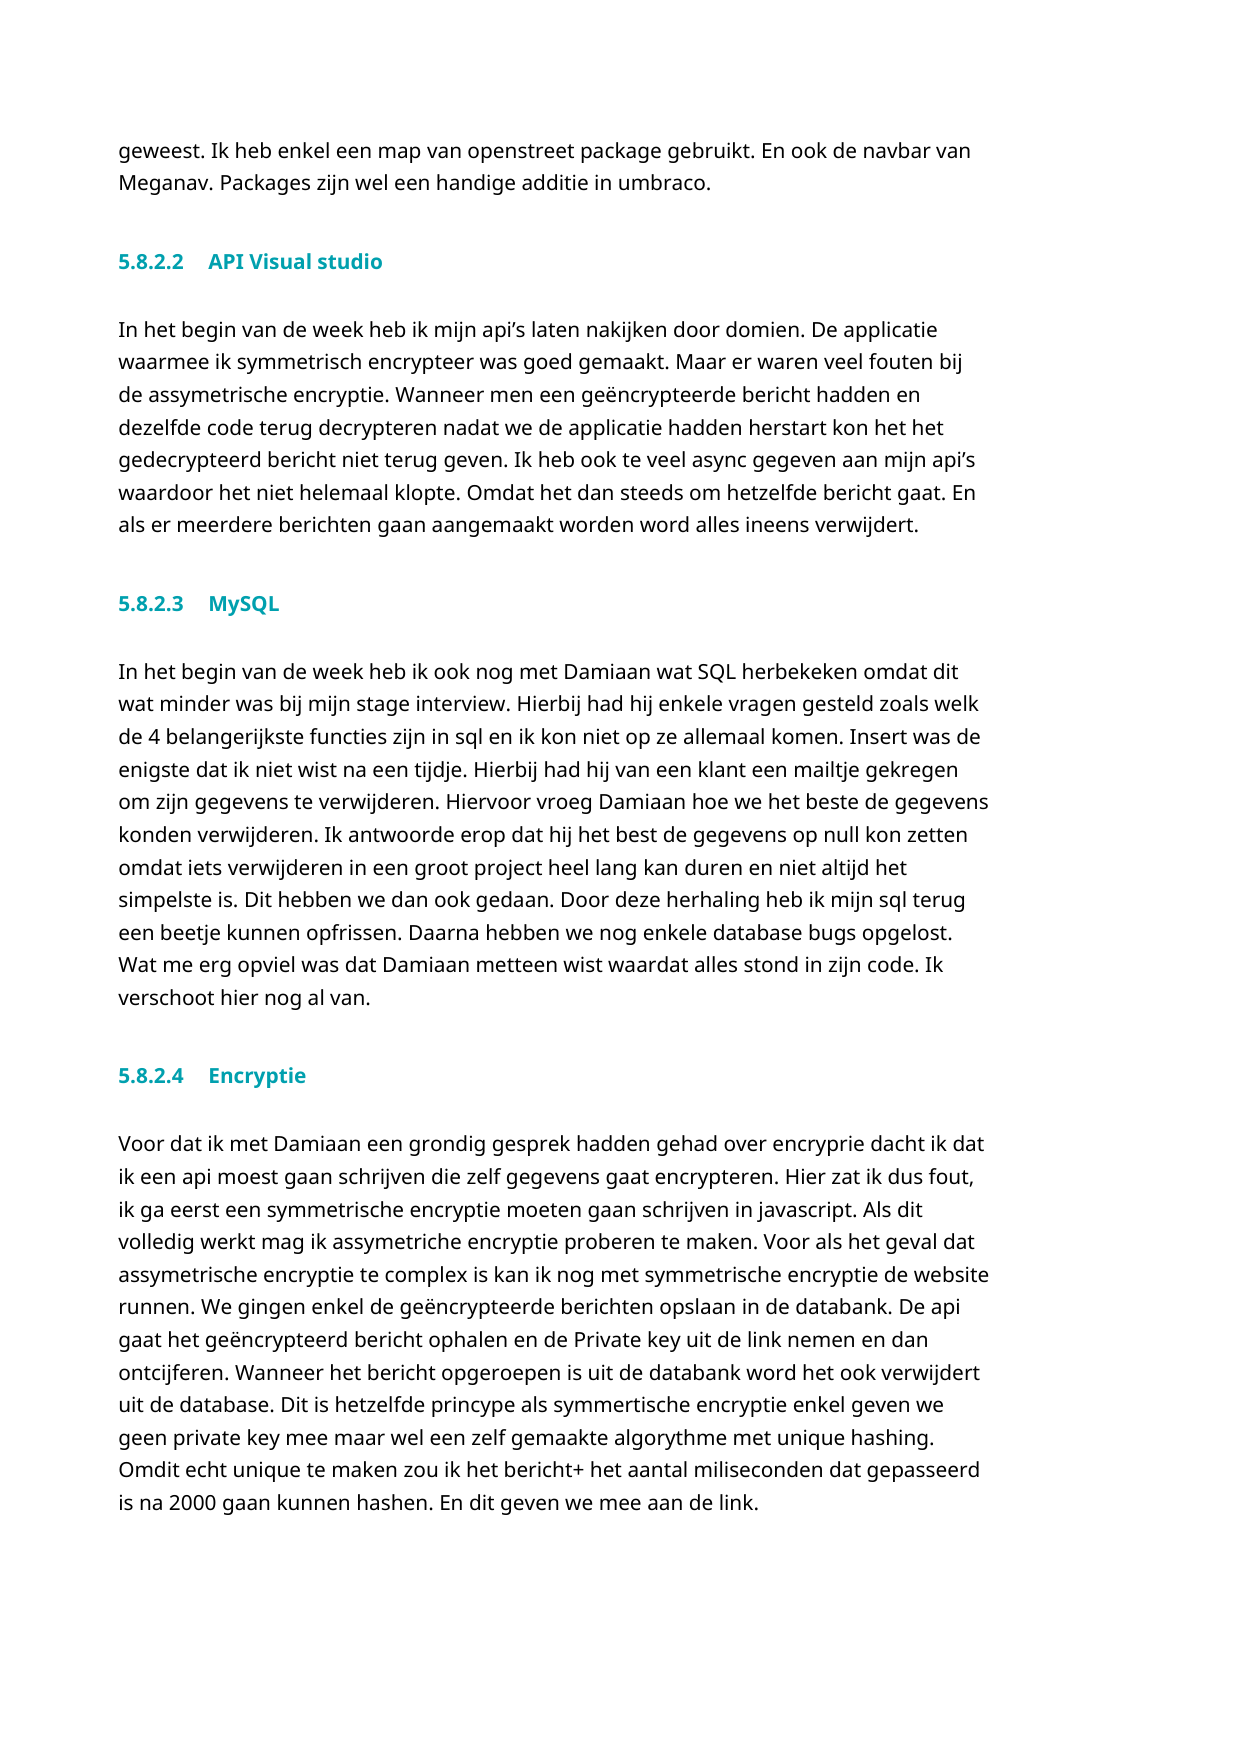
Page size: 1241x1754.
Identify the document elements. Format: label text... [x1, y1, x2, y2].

text In het begin van de week heb ik ook nog met Damiaan wat SQL herbekeken omdat dit wat minder was bij mijn stage interview. Hierbij had hij enkele vragen gesteld zoals welk de 4 belangerijkste functies zijn in sql en ik kon niet op ze allemaal komen. Insert was de enigste dat ik niet wist na een tijdje. Hierbij had hij van een klant een mailtje gekregen om zijn gegevens te verwijderen. Hiervoor vroeg Damiaan hoe we het beste de gegevens konden verwijderen. Ik antwoorde erop dat hij het best de gegevens op null kon zetten omdat iets verwijderen in een groot project heel lang kan duren en niet altijd het simpelste is. Dit hebben we dan ook gedaan. Door deze herhaling heb ik mijn sql terug een beetje kunnen opfrissen. Daarna hebben we nog enkele database bugs opgelost. Wat me erg opviel was dat Damiaan metteen wist waardat alles stond in zijn code. Ik verschoot hier nog al van. [118, 657, 992, 1011]
text In het begin van de week heb ik mijn api’s laten nakijken door domien. De applicatie waarmee ik symmetrisch encrypteer was goed gemaakt. Maar er waren veel fouten bij de assymetrische encryptie. Wanneer men een geëncrypteerde bericht hadden en dezelfde code terug decrypteren nadat we de applicatie hadden herstart kon het het gedecrypteerd bericht niet terug geven. Ik heb ook te veel async gegeven aan mijn api’s waardoor het niet helemaal klopte. Omdat het dan steeds om hetzelfde bericht gaat. En als er meerdere berichten gaan aangemaakt worden word alles ineens verwijdert. [118, 315, 992, 539]
subtitle API Visual studio [118, 247, 992, 275]
subtitle MySQL [118, 589, 992, 617]
text Voor dat ik met Damiaan een grondig gesprek hadden gehad over encryprie dacht ik dat ik een api moest gaan schrijven die zelf gegevens gaat encrypteren. Hier zat ik dus fout, ik ga eerst een symmetrische encryptie moeten gaan schrijven in javascript. Als dit volledig werkt mag ik assymetriche encryptie proberen te maken. Voor als het geval dat assymetrische encryptie te complex is kan ik nog met symmetrische encryptie de website runnen. We gingen enkel de geëncrypteerde berichten opslaan in de databank. De api gaat het geëncrypteerd bericht ophalen en de Private key uit de link nemen en dan ontcijferen. Wanneer het bericht opgeroepen is uit de databank word het ook verwijdert uit de database. Dit is hetzelfde princype als symmertische encryptie enkel geven we geen private key mee maar wel een zelf gemaakte algorythme met unique hashing. Omdit echt unique te maken zou ik het bericht+ het aantal miliseconden dat gepasseerd is na 2000 gaan kunnen hashen. En dit geven we mee aan de link. [118, 1129, 992, 1517]
text geweest. Ik heb enkel een map van openstreet package gebruikt. En ook de navbar van Meganav. Packages zijn wel een handige additie in umbraco. [118, 136, 992, 197]
subtitle Encryptie [118, 1061, 992, 1090]
